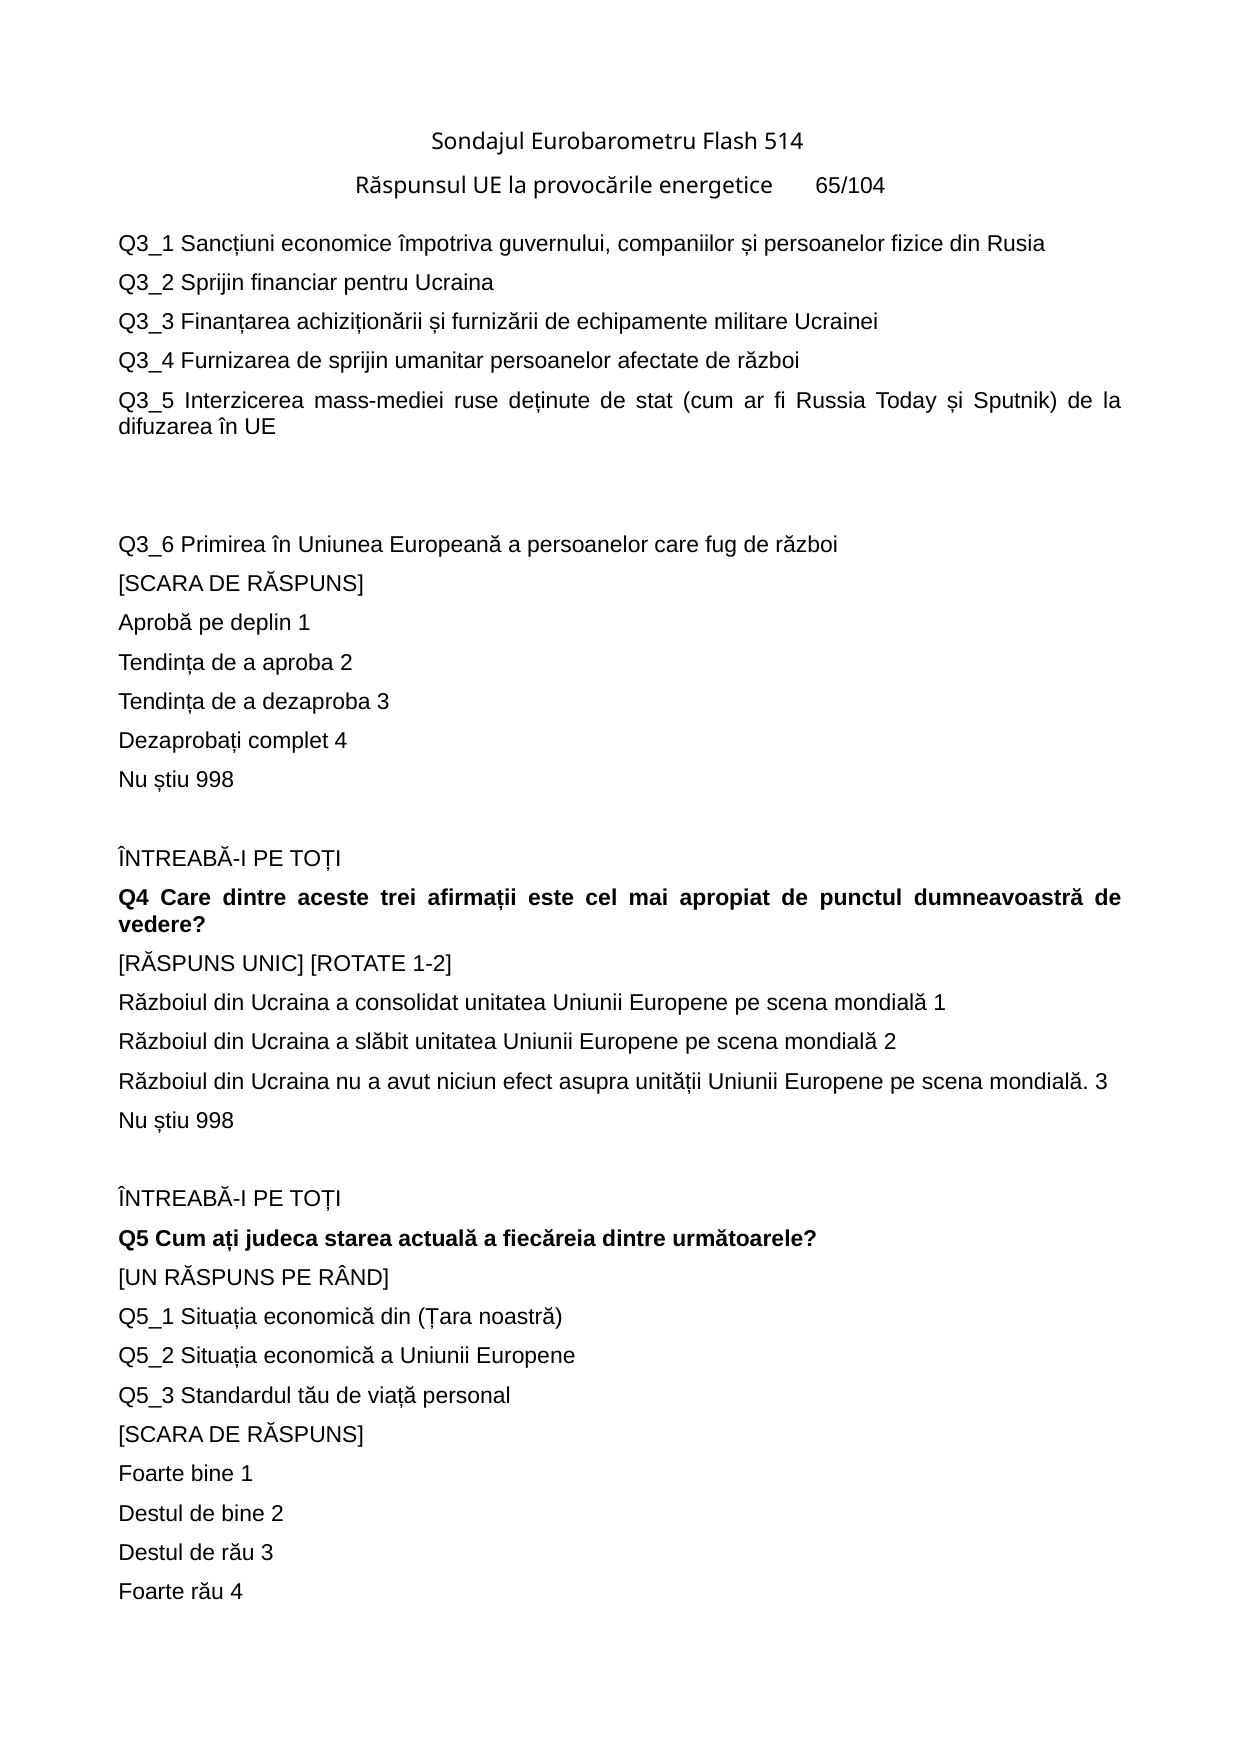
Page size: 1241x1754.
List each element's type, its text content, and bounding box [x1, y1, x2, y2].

text Tendința de a dezaproba 3 [118, 688, 1122, 714]
text Nu știu 998 [118, 766, 1122, 793]
text Q3_2 Sprijin financiar pentru Ucraina [118, 269, 1122, 295]
text Q5_2 Situația economică a Uniunii Europene [118, 1342, 1122, 1369]
text Q3_5 Interzicerea mass-mediei ruse deținute de stat (cum ar fi Russia Today și Sputnik) de la difuzarea în UE [118, 387, 1122, 439]
text Războiul din Ucraina nu a avut niciun efect asupra unității Uniunii Europene pe scena mondială. 3 [118, 1068, 1122, 1094]
text ÎNTREABĂ-I PE TOȚI [118, 845, 1122, 871]
text Războiul din Ucraina a consolidat unitatea Uniunii Europene pe scena mondială 1 [118, 989, 1122, 1015]
text [SCARA DE RĂSPUNS] [118, 570, 1122, 596]
text Q5_1 Situația economică din (Țara noastră) [118, 1303, 1122, 1329]
text Q3_3 Finanțarea achiziționării și furnizării de echipamente militare Ucrainei [118, 308, 1122, 334]
text ÎNTREABĂ-I PE TOȚI [118, 1185, 1122, 1212]
text Q4 Care dintre aceste trei afirmații este cel mai apropiat de punctul dumneavoastră de vedere? [118, 884, 1122, 937]
text Foarte bine 1 [118, 1460, 1122, 1487]
text Foarte rău 4 [118, 1578, 1122, 1604]
text Dezaprobați complet 4 [118, 727, 1122, 753]
text Q3_6 Primirea în Uniunea Europeană a persoanelor care fug de război [118, 531, 1122, 557]
text Q5_3 Standardul tău de viață personal [118, 1382, 1122, 1408]
text Tendința de a aproba 2 [118, 648, 1122, 675]
text [UN RĂSPUNS PE RÂND] [118, 1264, 1122, 1290]
text Destul de rău 3 [118, 1539, 1122, 1565]
text Q3_1 Sancțiuni economice împotriva guvernului, companiilor și persoanelor fizice din Rusia [118, 229, 1122, 256]
text Destul de bine 2 [118, 1499, 1122, 1526]
text Q3_4 Furnizarea de sprijin umanitar persoanelor afectate de război [118, 347, 1122, 374]
text [SCARA DE RĂSPUNS] [118, 1421, 1122, 1447]
text Războiul din Ucraina a slăbit unitatea Uniunii Europene pe scena mondială 2 [118, 1028, 1122, 1055]
text Nu știu 998 [118, 1107, 1122, 1133]
text Aprobă pe deplin 1 [118, 609, 1122, 636]
text Q5 Cum ați judeca starea actuală a fiecăreia dintre următoarele? [118, 1225, 1122, 1251]
text [RĂSPUNS UNIC] [ROTATE 1-2] [118, 950, 1122, 976]
